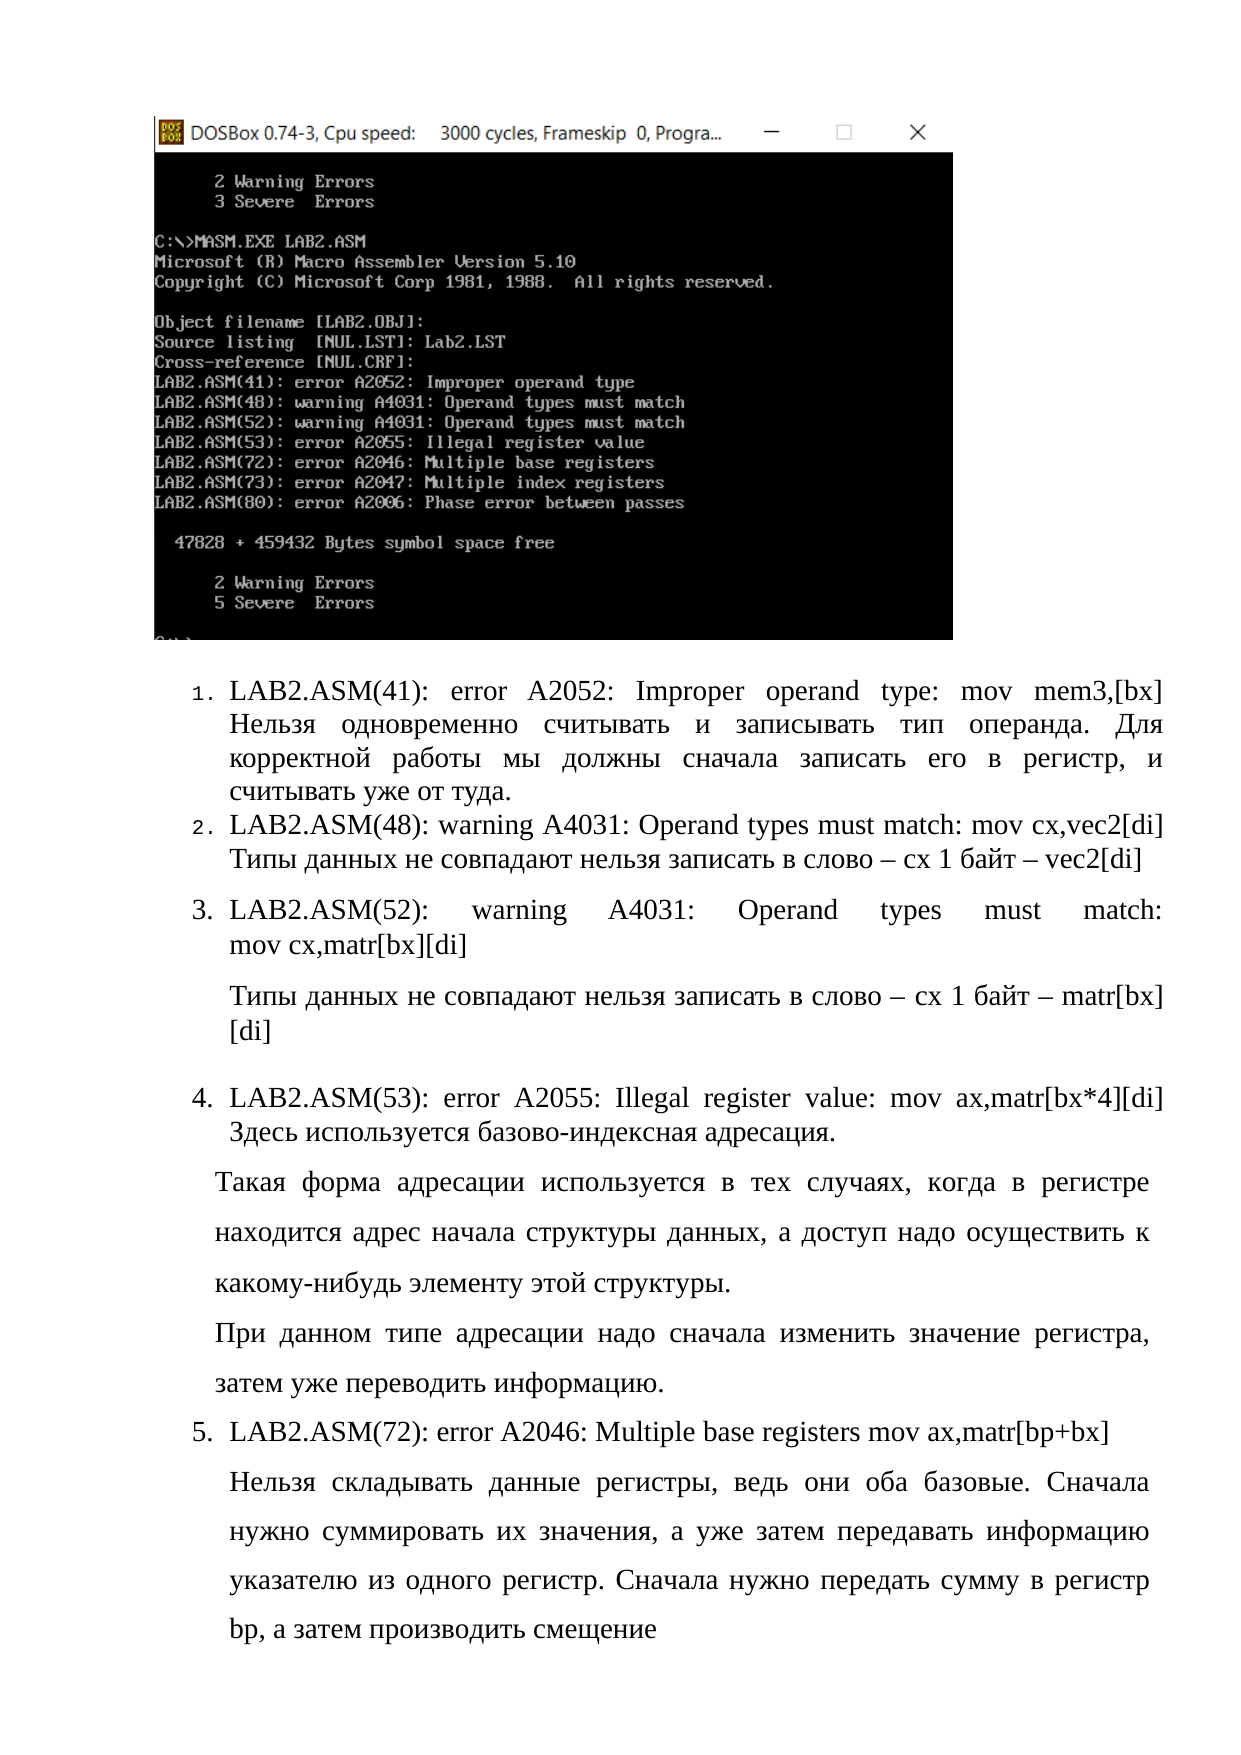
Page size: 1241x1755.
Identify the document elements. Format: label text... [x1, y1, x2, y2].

list LAB2.ASM(41): error A2052: Improper operand type: mov mem3,[bx] Нельзя одновременно считывать и записывать тип операнда. Для корректной работы мы должны сначала записать его в регистр, и считывать уже от туда. [192, 673, 1163, 807]
list LAB2.ASM(53): error A2055: Illegal register value: mov ax,matr[bx*4][di] Здесь используется базово-индексная адресация. [192, 1080, 1163, 1147]
text Такая форма адресации используется в тех случаях, когда в регистре находится адрес начала структуры данных, а доступ надо осуществить к какому-нибудь элементу этой структуры. [214, 1164, 1151, 1298]
list LAB2.ASM(72): error A2046: Multiple base registers mov ax,matr[bp+bx] [192, 1414, 1151, 1448]
text При данном типе адресации надо сначала изменить значение регистра, затем уже переводить информацию. [214, 1315, 1151, 1398]
text Нельзя складывать данные регистры, ведь они оба базовые. Сначала нужно суммировать их значения, а уже затем передавать информацию указателю из одного регистр. Сначала нужно передать сумму в регистр bp, а затем производить смещение [229, 1464, 1151, 1645]
list LAB2.ASM(48): warning A4031: Operand types must match: mov cx,vec2[di] Типы данных не совпадают нельзя записать в слово – cx 1 байт – vec2[di] [192, 807, 1163, 875]
list LAB2.ASM(52): warning A4031: Operand types must match: mov cx,matr[bx][di] [192, 892, 1163, 961]
text Типы данных не совпадают нельзя записать в слово – cx 1 байт – matr[bx][di] [229, 978, 1163, 1046]
